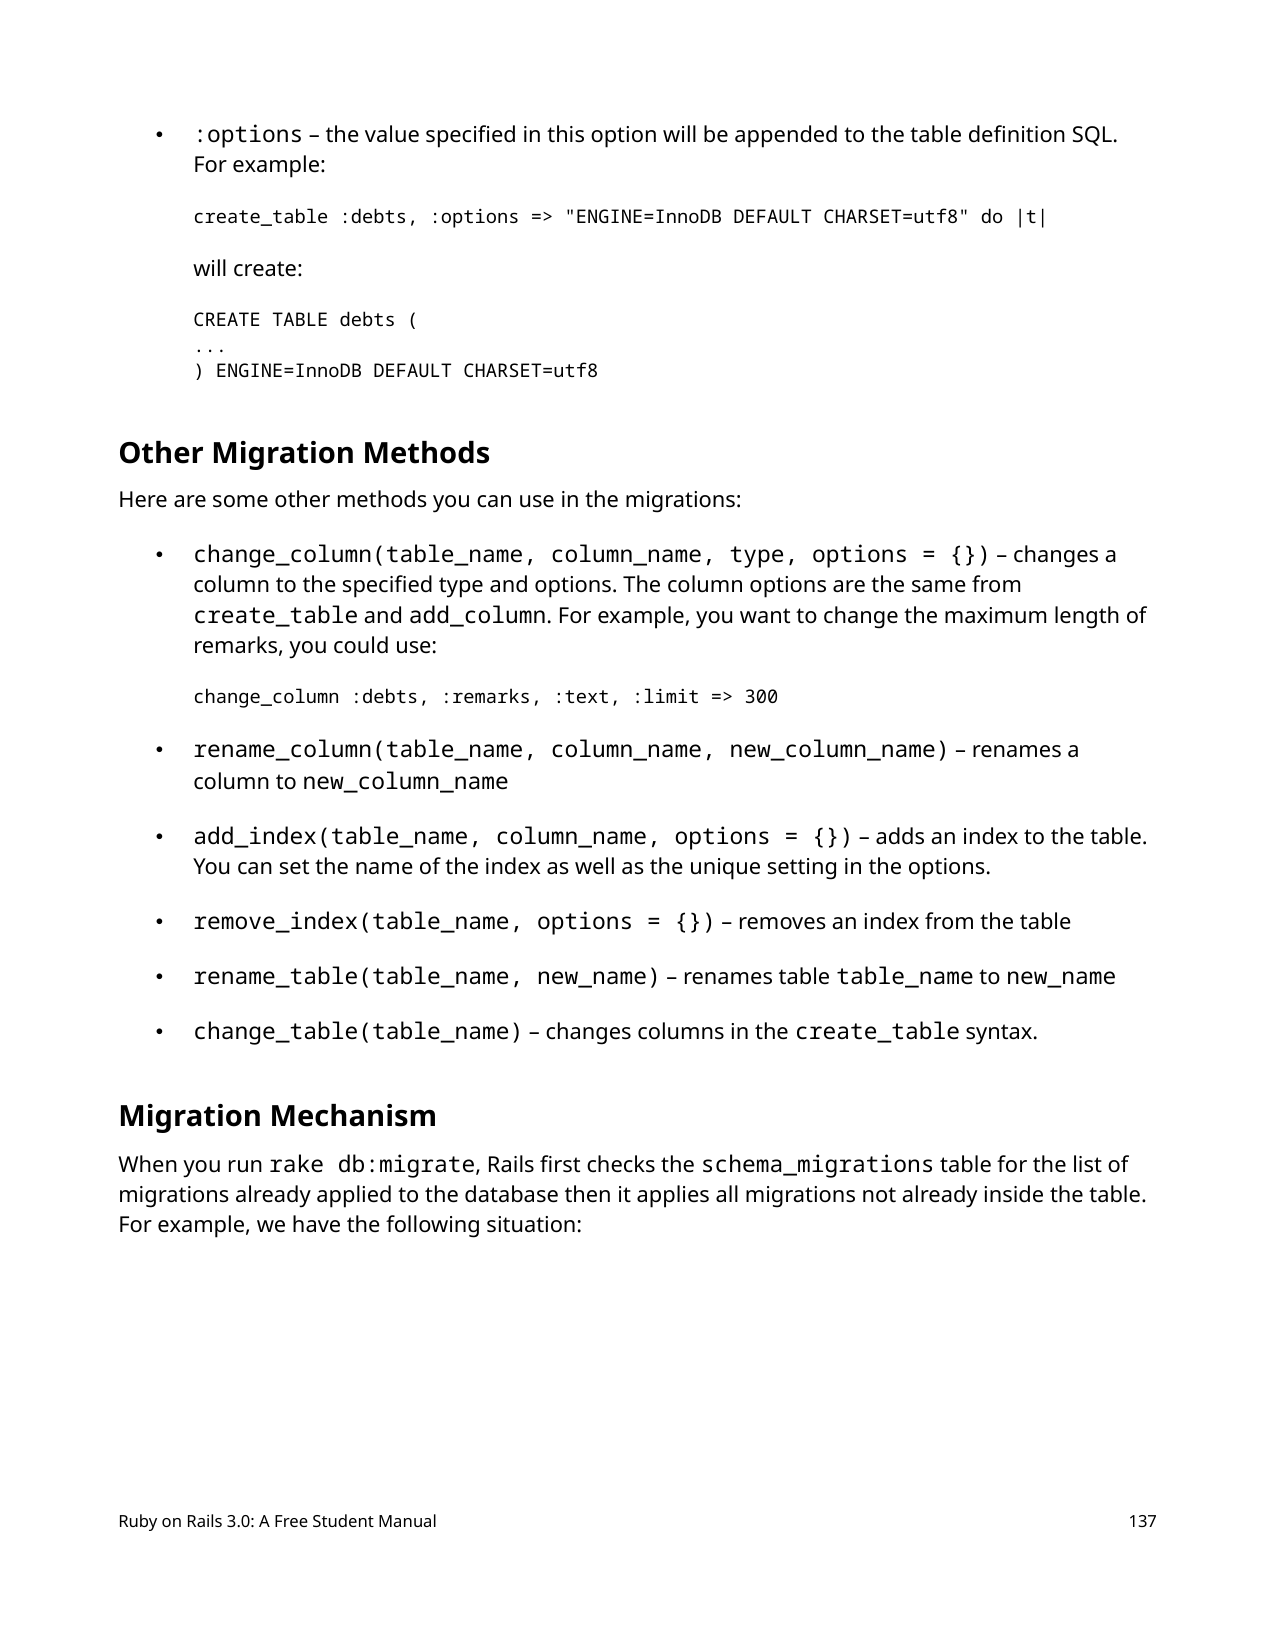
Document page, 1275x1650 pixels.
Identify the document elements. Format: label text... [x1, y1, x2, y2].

list create_table :debts, :options => "ENGINE=InnoDB DEFAULT CHARSET=utf8" do |t| [156, 203, 1157, 229]
list change_column(table_name, column_name, type, options = {}) – changes a column to the specified type and options. The column options are the same from create_table and add_column. For example, you want to change the maximum length of remarks, you could use: [156, 538, 1157, 660]
text When you run rake db:migrate, Rails first checks the schema_migrations table for the list of migrations already applied to the database then it applies all migrations not already inside the table. For example, we have the following situation: [118, 1148, 1157, 1238]
list :options – the value specified in this option will be appended to the table definition SQL. For example: [156, 118, 1157, 179]
list remove_index(table_name, options = {}) – removes an index from the table [156, 905, 1157, 936]
list rename_column(table_name, column_name, new_column_name) – renames a column to new_column_name [156, 733, 1157, 796]
list change_table(table_name) – changes columns in the create_table syntax. [156, 1015, 1157, 1046]
text Here are some other methods you can use in the migrations: [118, 484, 1157, 514]
subtitle Other Migration Methods [118, 432, 1157, 472]
list rename_table(table_name, new_name) – renames table table_name to new_name [156, 960, 1157, 991]
list change_column :debts, :remarks, :text, :limit => 300 [156, 684, 1157, 709]
list CREATE TABLE debts ( ... ) ENGINE=InnoDB DEFAULT CHARSET=utf8 [156, 306, 1157, 383]
list add_index(table_name, column_name, options = {}) – adds an index to the table. You can set the name of the index as well as the unique setting in the options. [156, 820, 1157, 881]
subtitle Migration Mechanism [118, 1095, 1157, 1135]
list will create: [156, 253, 1157, 282]
